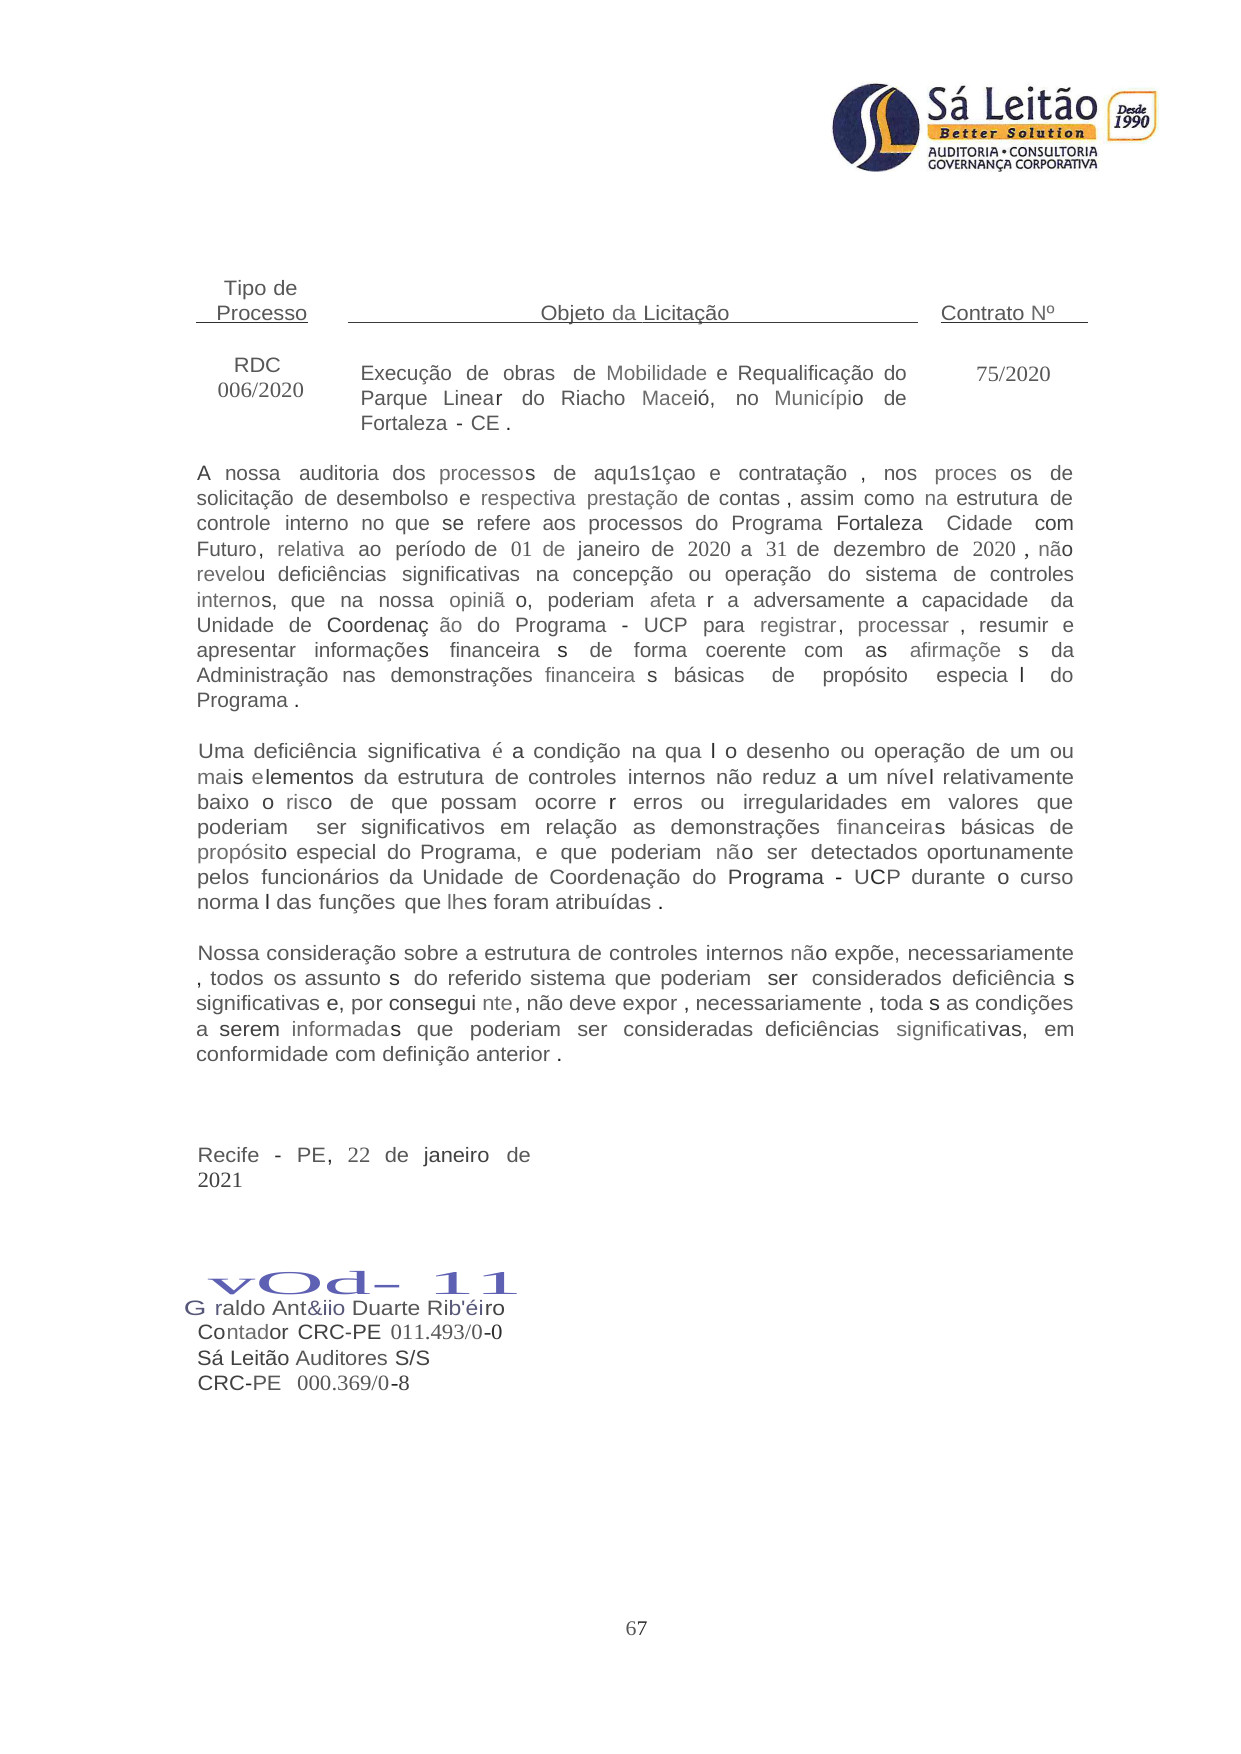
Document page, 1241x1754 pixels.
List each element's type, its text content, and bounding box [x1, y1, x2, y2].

text Tipo de [224, 275, 1169, 299]
text Sá Leitão Auditores S/S CRC-PE 000.369/0-8 [197, 1346, 430, 1395]
text 006/2020 [216, 377, 306, 403]
text A nossa auditoria dos processos de aqu1s1çao e contratação , nos proces os de solicitação de desembolso e respectiva prestação de contas , assim como na estrutura de controle interno no que se refere aos processos do Programa Fortaleza Cidade com Futuro, relativa ao período de 01 de janeiro de 2020 a 31 de dezembro de 2020 , não revelou deficiências significativas na concepção ou operação do sistema de controles internos, que na nossa opiniã o, poderiam afeta r a adversamente a capacidade da Unidade de Coordenaç ão do Programa - UCP para registrar, processar , resumir e apresentar informações financeira s de forma coerente com as afirmaçõe s da Administração nas demonstrações financeira s básicas de propósito especia l do Programa . [196, 461, 1074, 712]
text vOd- 11 [208, 1266, 1169, 1301]
text 67 [173, 1616, 1100, 1639]
picture [830, 81, 1159, 172]
text Recife - PE, 22 de janeiro de 2021 [197, 1142, 531, 1192]
text RDC [209, 353, 306, 377]
text 75/2020 [976, 361, 1169, 386]
text G raldo Ant&iio Duarte Rib'éiro [173, 1301, 516, 1319]
text Processo Objeto da Licitação Contrato Nº [196, 301, 1169, 325]
text Uma deficiência significativa é a condição na qua l o desenho ou operação de um ou mais elementos da estrutura de controles internos não reduz a um nível relativamente baixo o risco de que possam ocorre r erros ou irregularidades em valores que poderiam ser significativos em relação as demonstrações financeiras básicas de propósito especial do Programa, e que poderiam não ser detectados oportunamente pelos funcionários da Unidade de Coordenação do Programa - UCP durante o curso norma l das funções que lhes foram atribuídas . [197, 737, 1074, 914]
text Contador CRC-PE 011.493/0-0 [197, 1319, 505, 1344]
text Execução de obras de Mobilidade e Requalificação do Parque Linear do Riacho Maceió, no Município de Fortaleza - CE . [360, 361, 907, 435]
text Nossa consideração sobre a estrutura de controles internos não expõe, necessariamente , todos os assunto s do referido sistema que poderiam ser considerados deficiência s significativas e, por consegui nte, não deve expor , necessariamente , toda s as condições a serem informadas que poderiam ser consideradas deficiências significativas, em conformidade com definição anterior . [196, 941, 1074, 1065]
